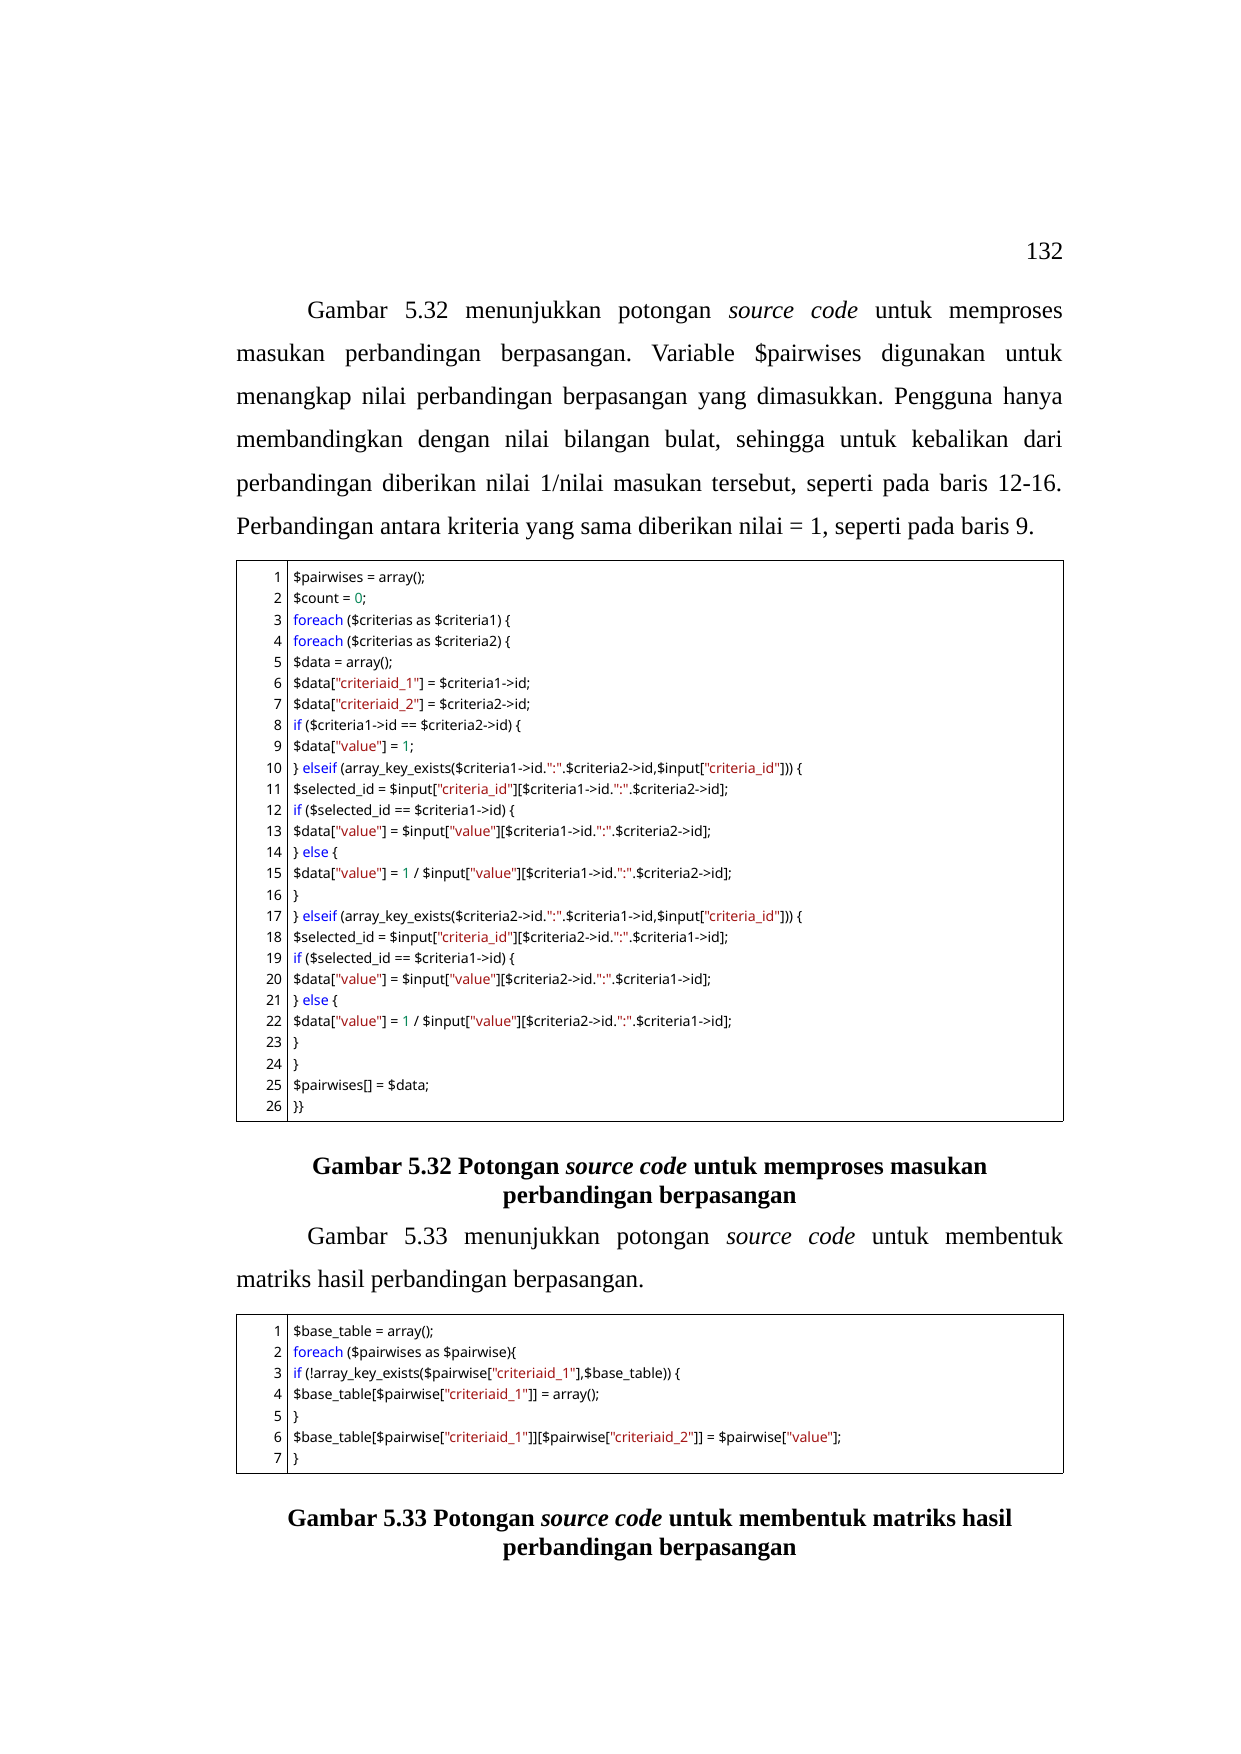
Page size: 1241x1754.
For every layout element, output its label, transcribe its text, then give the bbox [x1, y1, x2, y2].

table_header 1 2 3 4 5 6 7 8 9 10 11 12 13 14 15 16 17 18 19 20 21 22 23 24 25 26 [237, 561, 287, 1121]
table_header 1 2 3 4 5 6 7 [237, 1315, 287, 1473]
table_header $pairwises = array(); $count = 0; foreach ($criterias as $criteria1) { foreach ($criterias as $criteria2) { $data = array(); $data["criteriaid_1"] = $criteria1->id; $data["criteriaid_2"] = $criteria2->id; if ($criteria1->id == $criteria2->id) { $data["value"] = 1; } elseif (array_key_exists($criteria1->id.":".$criteria2->id,$input["criteria_id"])) { $selected_id = $input["criteria_id"][$criteria1->id.":".$criteria2->id]; if ($selected_id == $criteria1->id) { $data["value"] = $input["value"][$criteria1->id.":".$criteria2->id]; } else { $data["value"] = 1 / $input["value"][$criteria1->id.":".$criteria2->id]; } } elseif (array_key_exists($criteria2->id.":".$criteria1->id,$input["criteria_id"])) { $selected_id = $input["criteria_id"][$criteria2->id.":".$criteria1->id]; if ($selected_id == $criteria1->id) { $data["value"] = $input["value"][$criteria2->id.":".$criteria1->id]; } else { $data["value"] = 1 / $input["value"][$criteria2->id.":".$criteria1->id]; } } $pairwises[] = $data; }} [288, 561, 1063, 1121]
table_header $base_table = array(); foreach ($pairwises as $pairwise){ if (!array_key_exists($pairwise["criteriaid_1"],$base_table)) { $base_table[$pairwise["criteriaid_1"]] = array(); } $base_table[$pairwise["criteriaid_1"]][$pairwise["criteriaid_2"]] = $pairwise["value"]; } [288, 1315, 1063, 1473]
text Gambar 5.32 menunjukkan potongan source code untuk memproses masukan perbandingan berpasangan. Variable $pairwises digunakan untuk menangkap nilai perbandingan berpasangan yang dimasukkan. Pengguna hanya membandingkan dengan nilai bilangan bulat, sehingga untuk kebalikan dari perbandingan diberikan nilai 1/nilai masukan tersebut, seperti pada baris 12-16. Perbandingan antara kriteria yang sama diberikan nilai = 1, seperti pada baris 9. [236, 295, 1063, 539]
text Gambar 5.32 Potongan source code untuk memproses masukan perbandingan berpasangan [236, 1151, 1063, 1209]
text Gambar 5.33 Potongan source code untuk membentuk matriks hasil perbandingan berpasangan [236, 1503, 1063, 1561]
text Gambar 5.33 menunjukkan potongan source code untuk membentuk matriks hasil perbandingan berpasangan. [236, 1221, 1063, 1293]
